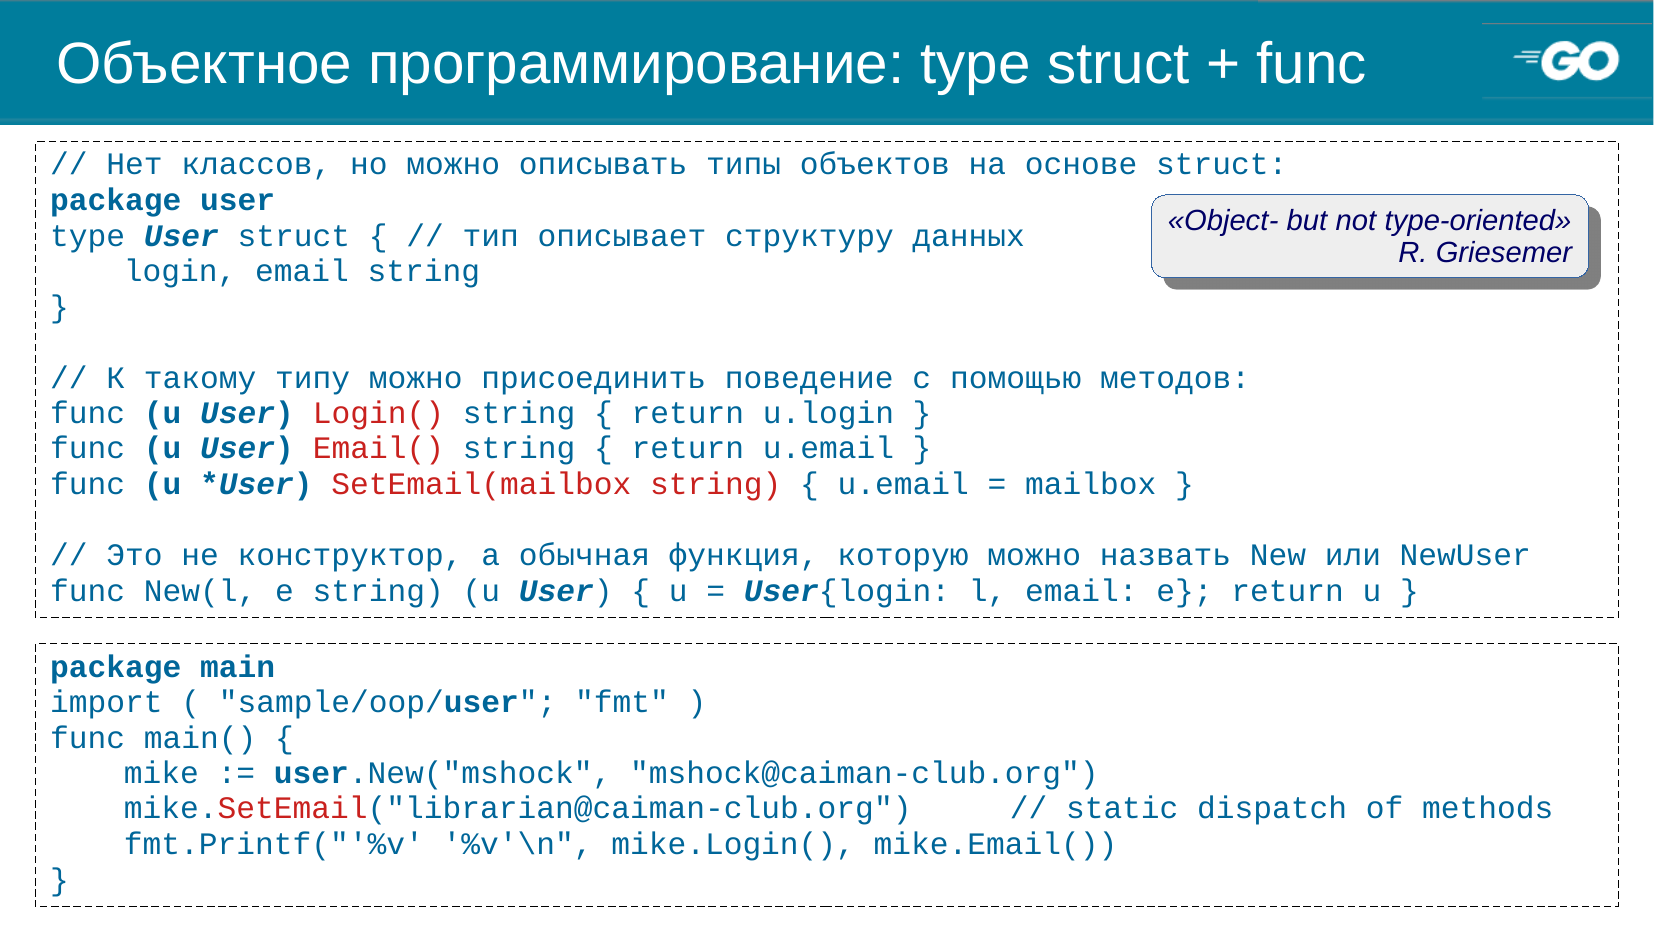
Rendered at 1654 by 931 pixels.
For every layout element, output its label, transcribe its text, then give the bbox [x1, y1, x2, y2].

text_box Объектное программирование: type struct + func [41, 23, 1495, 104]
text_box package main import ( "sample/oop/user"; "fmt" ) func main() { mike := user.New("mshock", "mshock@caiman-club.org") mike.SetEmail("librarian@caiman-club.org") // static dispatch of methods fmt.Printf("'%v' '%v'\n", mike.Login(), mike.Email()) } [35, 643, 1619, 907]
picture [1542, 41, 1619, 81]
text_box // Нет классов, но можно описывать типы объектов на основе struct: package user type User struct { // тип описывает структуру данных login, email string } // К такому типу можно присоединить поведение с помощью методов: func (u User) Login() string { return u.login } func (u User) Email() string { return u.email } func (u *User) SetEmail(mailbox string) { u.email = mailbox } // Это не конструктор, а обычная функция, которую можно назвать New или NewUser func New(l, e string) (u User) { u = User{login: l, email: e}; return u } [35, 141, 1619, 618]
text_box «Object- but not type-oriented» R. Griesemer [1151, 194, 1589, 278]
